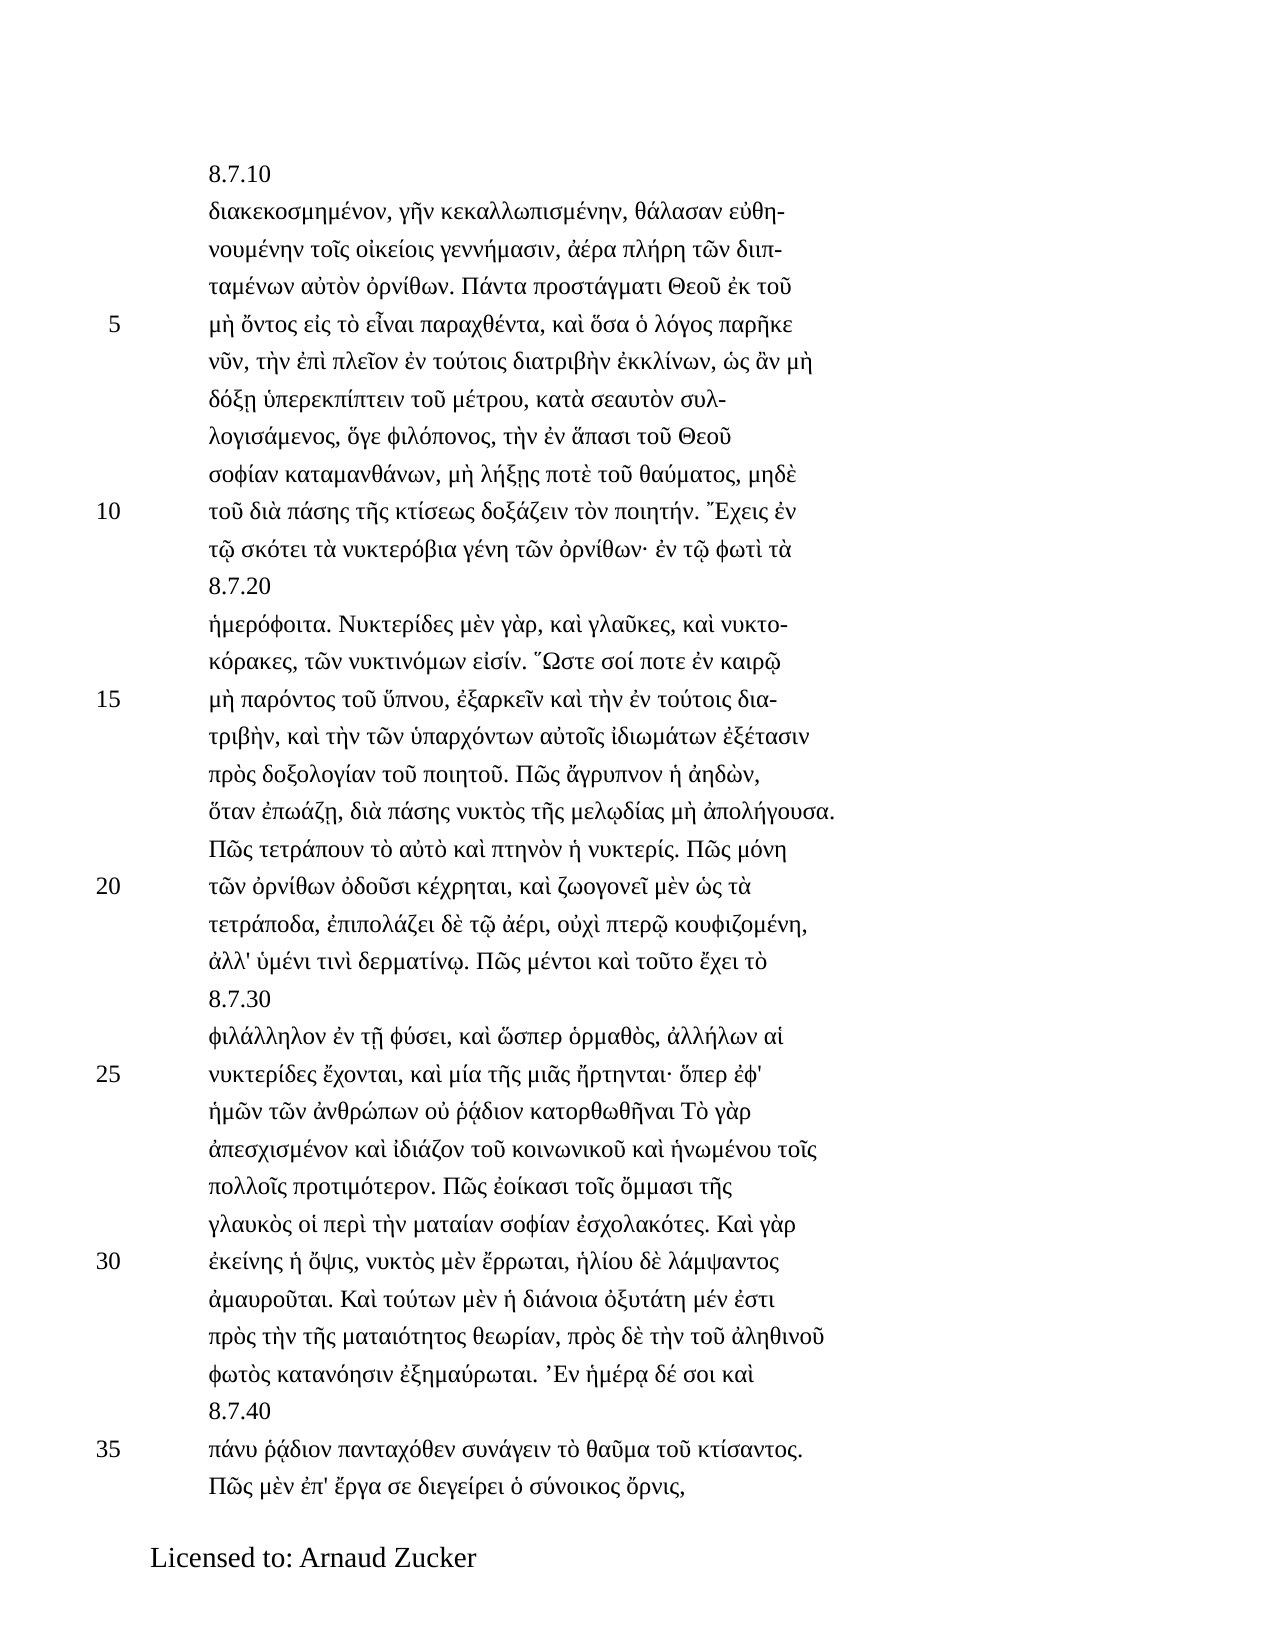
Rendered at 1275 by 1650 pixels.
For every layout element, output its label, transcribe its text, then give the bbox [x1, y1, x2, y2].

text 8.7.40 [202, 1387, 1125, 1425]
text ἡμερόϕοιτα. Νυκτερίδες μὲν γὰρ, καὶ γλαῦκες, καὶ νυκτο- κόρακες, τῶν νυκτινόμων εἰσίν. ῞Ωστε σοί ποτε ἐν καιρῷ μὴ παρόντος τοῦ ὕπνου, ἐξαρκεῖν καὶ τὴν ἐν τούτοις δια- τριβὴν, καὶ τὴν τῶν ὑπαρχόντων αὐτοῖς ἰδιωμάτων ἐξέτασιν πρὸς δοξολογίαν τοῦ ποιητοῦ. Πῶς ἄγρυπνον ἡ ἀηδὼν, ὅταν ἐπωάζῃ, διὰ πάσης νυκτὸς τῆς μελῳδίας μὴ ἀπολήγουσα. Πῶς τετράπουν τὸ αὐτὸ καὶ πτηνὸν ἡ νυκτερίς. Πῶς μόνη τῶν ὀρνίθων ὀδοῦσι κέχρηται, καὶ ζωογονεῖ μὲν ὡς τὰ τετράποδα, ἐπιπολάζει δὲ τῷ ἀέρι, οὐχὶ πτερῷ κουϕιζομένη, ἀλλ' ὑμένι τινὶ δερματίνῳ. Πῶς μέντοι καὶ τοῦτο ἔχει τὸ [202, 600, 1125, 975]
text διακεκοσμημένον, γῆν κεκαλλωπισμένην, θάλασαν εὐθη- νουμένην τοῖς οἰκείοις γεννήμασιν, ἀέρα πλήρη τῶν διιπ- ταμένων αὐτὸν ὀρνίθων. Πάντα προστάγματι Θεοῦ ἐκ τοῦ μὴ ὄντος εἰς τὸ εἶναι παραχθέντα, καὶ ὅσα ὁ λόγος παρῆκε νῦν, τὴν ἐπὶ πλεῖον ἐν τούτοις διατριβὴν ἐκκλίνων, ὡς ἂν μὴ δόξῃ ὑπερεκπίπτειν τοῦ μέτρου, κατὰ σεαυτὸν συλ- λογισάμενος, ὅγε ϕιλόπονος, τὴν ἐν ἅπασι τοῦ Θεοῦ σοϕίαν καταμανθάνων, μὴ λήξῃς ποτὲ τοῦ θαύματος, μηδὲ τοῦ διὰ πάσης τῆς κτίσεως δοξάζειν τὸν ποιητήν. ῎Εχεις ἐν τῷ σκότει τὰ νυκτερόβια γένη τῶν ὀρνίθων· ἐν τῷ ϕωτὶ τὰ [202, 187, 1125, 562]
text ϕιλάλληλον ἐν τῇ ϕύσει, καὶ ὥσπερ ὁρμαθὸς, ἀλλήλων αἱ νυκτερίδες ἔχονται, καὶ μία τῆς μιᾶς ἤρτηνται· ὅπερ ἐϕ' ἡμῶν τῶν ἀνθρώπων οὐ ῥᾴδιον κατορθωθῆναι Τὸ γὰρ ἀπεσχισμένον καὶ ἰδιάζον τοῦ κοινωνικοῦ καὶ ἡνωμένου τοῖς πολλοῖς προτιμότερον. Πῶς ἐοίκασι τοῖς ὄμμασι τῆς γλαυκὸς οἱ περὶ τὴν ματαίαν σοϕίαν ἐσχολακότες. Καὶ γὰρ ἐκείνης ἡ ὄψις, νυκτὸς μὲν ἔρρωται, ἡλίου δὲ λάμψαντος ἀμαυροῦται. Καὶ τούτων μὲν ἡ διάνοια ὀξυτάτη μέν ἐστι πρὸς τὴν τῆς ματαιότητος θεωρίαν, πρὸς δὲ τὴν τοῦ ἀληθινοῦ ϕωτὸς κατανόησιν ἐξημαύρωται. ’Εν ἡμέρᾳ δέ σοι καὶ [202, 1012, 1125, 1387]
text πάνυ ῥᾴδιον πανταχόθεν συνάγειν τὸ θαῦμα τοῦ κτίσαντος. Πῶς μὲν ἐπ' ἔργα σε διεγείρει ὁ σύνοικος ὄρνις, [202, 1425, 1125, 1500]
text 8.7.10 [202, 150, 1125, 187]
text 8.7.20 [202, 562, 1125, 600]
text 8.7.30 [202, 975, 1125, 1012]
